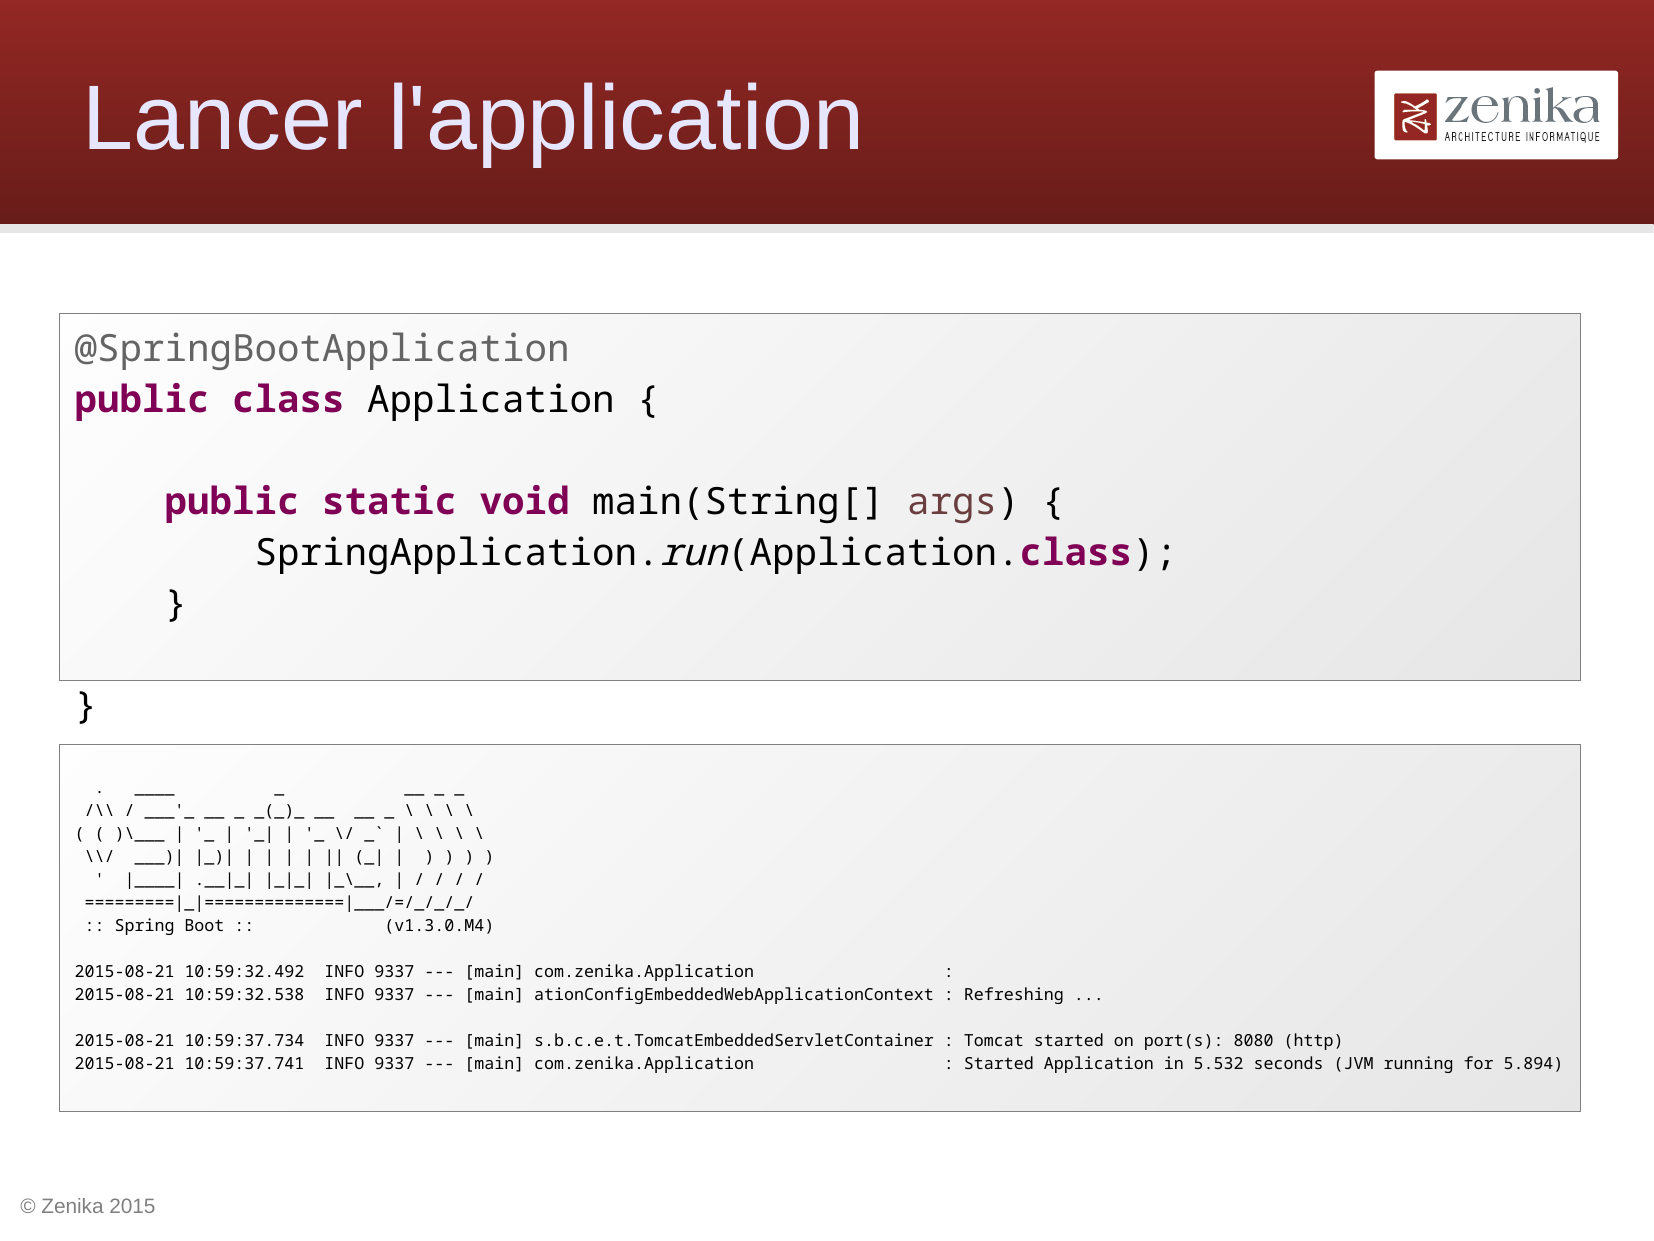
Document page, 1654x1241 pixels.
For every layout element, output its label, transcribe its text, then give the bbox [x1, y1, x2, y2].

picture [1571, 82, 1600, 149]
text_box . ____ _ __ _ _ /\\ / ___'_ __ _ _(_)_ __ __ _ \ \ \ \ ( ( )\___ | '_ | '_| | '_ \/ _` | \ \ \ \ \\/ ___)| |_)| | | | | || (_| | ) ) ) ) ' |____| .__|_| |_|_| |_\__, | / / / / =========|_|==============|___/=/_/_/_/ :: Spring Boot :: (v1.3.0.M4) 2015-08-21 10:59:32.492 INFO 9337 --- [main] com.zenika.Application : 2015-08-21 10:59:32.538 INFO 9337 --- [main] ationConfigEmbeddedWebApplicationContext : Refreshing ... 2015-08-21 10:59:37.734 INFO 9337 --- [main] s.b.c.e.t.TomcatEmbeddedServletContainer : Tomcat started on port(s): 8080 (http) 2015-08-21 10:59:37.741 INFO 9337 --- [main] com.zenika.Application : Started Application in 5.532 seconds (JVM running for 5.894) [59, 744, 1581, 1112]
title Lancer l'application [82, 13, 1571, 222]
text_box @SpringBootApplication public class Application { public static void main(String[] args) { SpringApplication.run(Application.class); } } [59, 313, 1581, 681]
